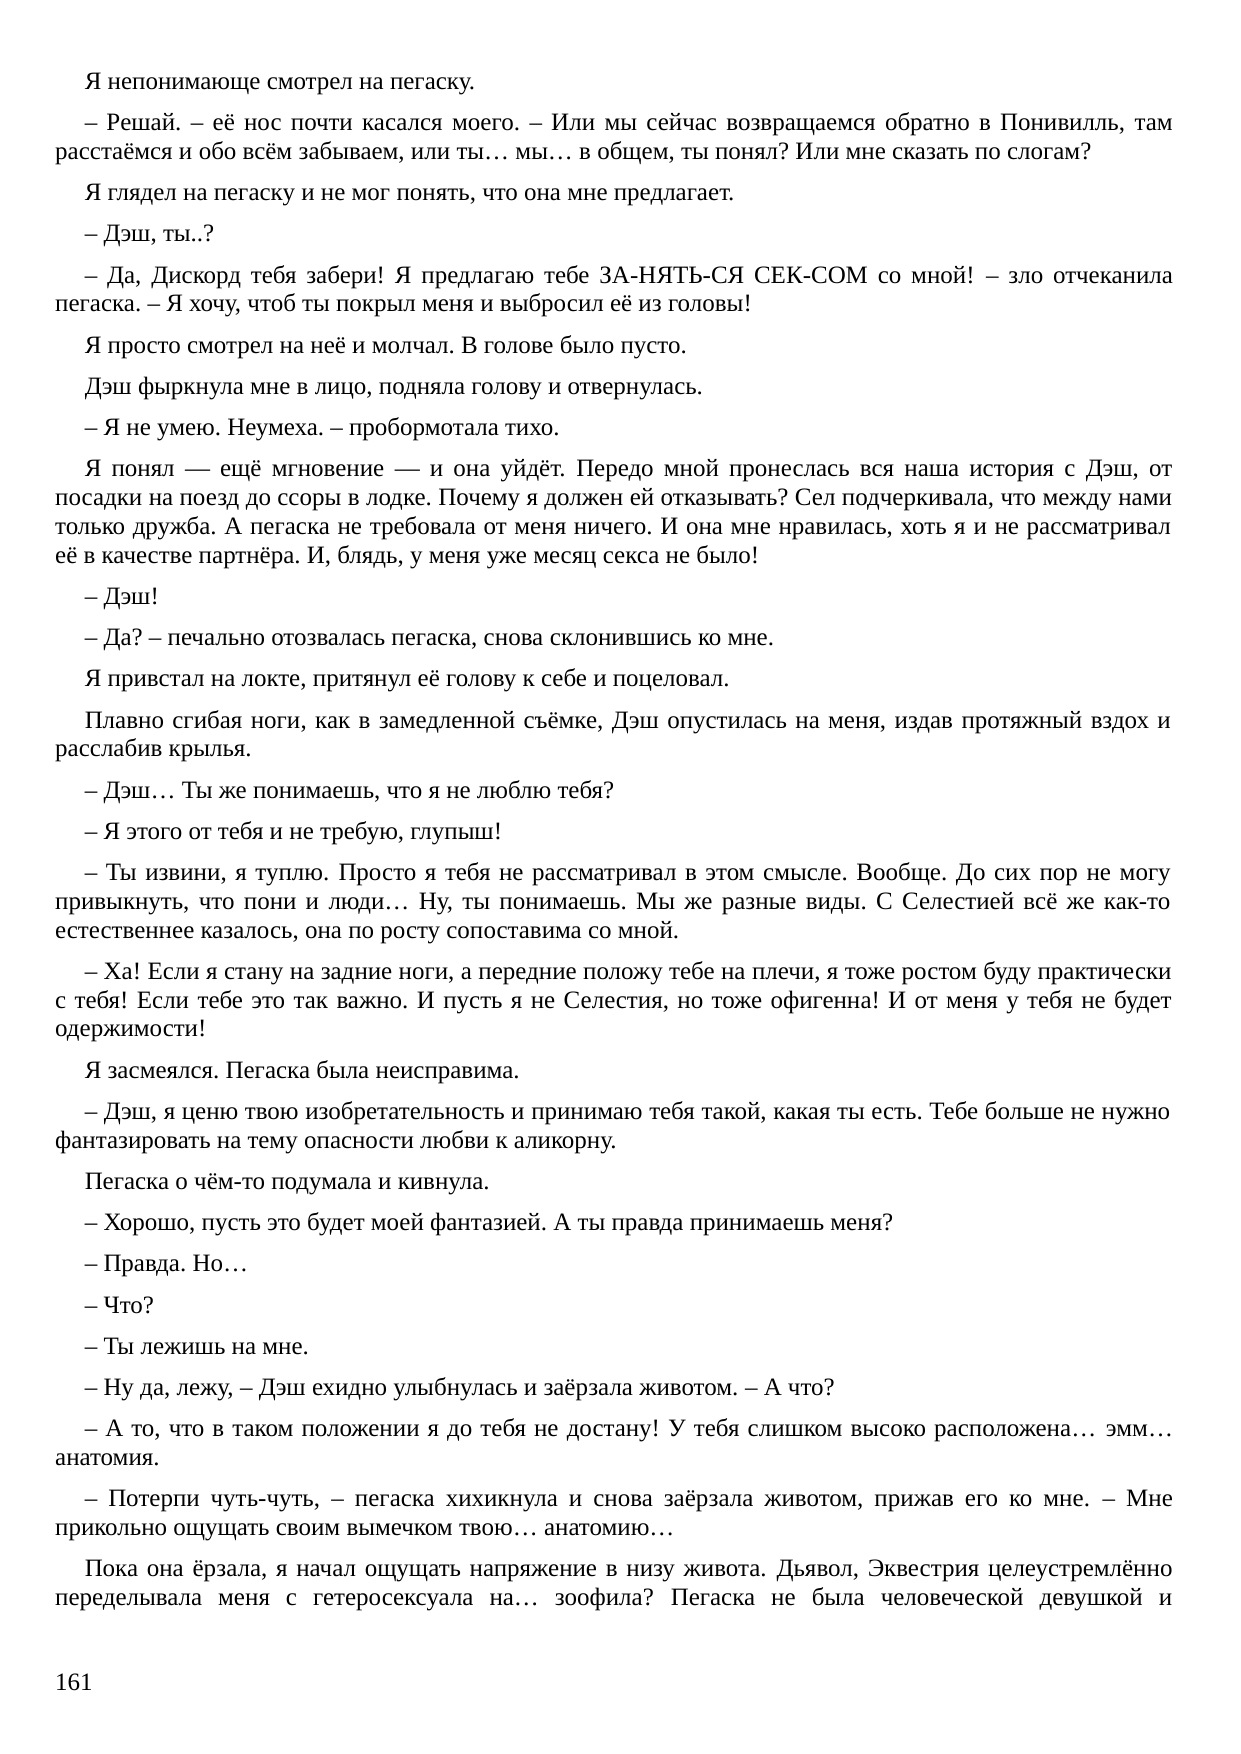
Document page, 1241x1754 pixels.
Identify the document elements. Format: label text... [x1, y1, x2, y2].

text Дэш фыркнула мне в лицо, подняла голову и отвернулась. [55, 371, 1173, 400]
text Пока она ёрзала, я начал ощущать напряжение в низу живота. Дьявол, Эквестрия целеустремлённо переделывала меня с гетеросексуала на… зоофила? Пегаска не была человеческой девушкой и [55, 1553, 1173, 1611]
text – Дэш, ты..? [55, 218, 1173, 247]
text – Да, Дискорд тебя забери! Я предлагаю тебе ЗА-НЯТЬ-СЯ СЕК-СОМ со мной! – зло отчеканила пегаска. – Я хочу, чтоб ты покрыл меня и выбросил её из головы! [55, 260, 1173, 317]
text – Хорошо, пусть это будет моей фантазией. А ты правда принимаешь меня? [55, 1207, 1173, 1236]
text Я просто смотрел на неё и молчал. В голове было пусто. [55, 330, 1173, 358]
text Я глядел на пегаску и не мог понять, что она мне предлагает. [55, 177, 1173, 206]
text – Я этого от тебя и не требую, глупыш! [55, 816, 1173, 845]
text – Правда. Но… [55, 1248, 1173, 1277]
text – Потерпи чуть-чуть, – пегаска хихикнула и снова заёрзала животом, прижав его ко мне. – Мне прикольно ощущать своим вымечком твою… анатомию… [55, 1483, 1173, 1541]
text – Ты извини, я туплю. Просто я тебя не рассматривал в этом смысле. Вообще. До сих пор не могу привыкнуть, что пони и люди… Ну, ты понимаешь. Мы же разные виды. С Селестией всё же как-то естественнее казалось, она по росту сопоставима со мной. [55, 857, 1173, 943]
text – Дэш… Ты же понимаешь, что я не люблю тебя? [55, 775, 1173, 803]
text Плавно сгибая ноги, как в замедленной съёмке, Дэш опустилась на меня, издав протяжный вздох и расслабив крылья. [55, 705, 1173, 762]
text – Да? – печально отозвалась пегаска, снова склонившись ко мне. [55, 622, 1173, 651]
text – А то, что в таком положении я до тебя не достану! У тебя слишком высоко расположена… эмм… анатомия. [55, 1413, 1173, 1471]
text – Ну да, лежу, – Дэш ехидно улыбнулась и заёрзала животом. – А что? [55, 1372, 1173, 1401]
text Пегаска о чём-то подумала и кивнула. [55, 1166, 1173, 1195]
text – Что? [55, 1290, 1173, 1318]
text – Я не умею. Неумеха. – пробормотала тихо. [55, 412, 1173, 441]
text – Ты лежишь на мне. [55, 1331, 1173, 1360]
text Я привстал на локте, притянул её голову к себе и поцеловал. [55, 663, 1173, 692]
text Я засмеялся. Пегаска была неисправима. [55, 1055, 1173, 1083]
text Я непонимающе смотрел на пегаску. [55, 66, 1173, 95]
text – Ха! Если я стану на задние ноги, а передние положу тебе на плечи, я тоже ростом буду практически с тебя! Если тебе это так важно. И пусть я не Селестия, но тоже офигенна! И от меня у тебя не будет одержимости! [55, 956, 1173, 1042]
text Я понял — ещё мгновение — и она уйдёт. Передо мной пронеслась вся наша история с Дэш, от посадки на поезд до ссоры в лодке. Почему я должен ей отказывать? Сел подчеркивала, что между нами только дружба. А пегаска не требовала от меня ничего. И она мне нравилась, хоть я и не рассматривал её в качестве партнёра. И, блядь, у меня уже месяц секса не было! [55, 453, 1173, 568]
text – Дэш! [55, 581, 1173, 610]
text – Решай. – её нос почти касался моего. – Или мы сейчас возвращаемся обратно в Понивилль, там расстаёмся и обо всём забываем, или ты… мы… в общем, ты понял? Или мне сказать по слогам? [55, 107, 1173, 165]
text – Дэш, я ценю твою изобретательность и принимаю тебя такой, какая ты есть. Тебе больше не нужно фантазировать на тему опасности любви к аликорну. [55, 1096, 1173, 1153]
